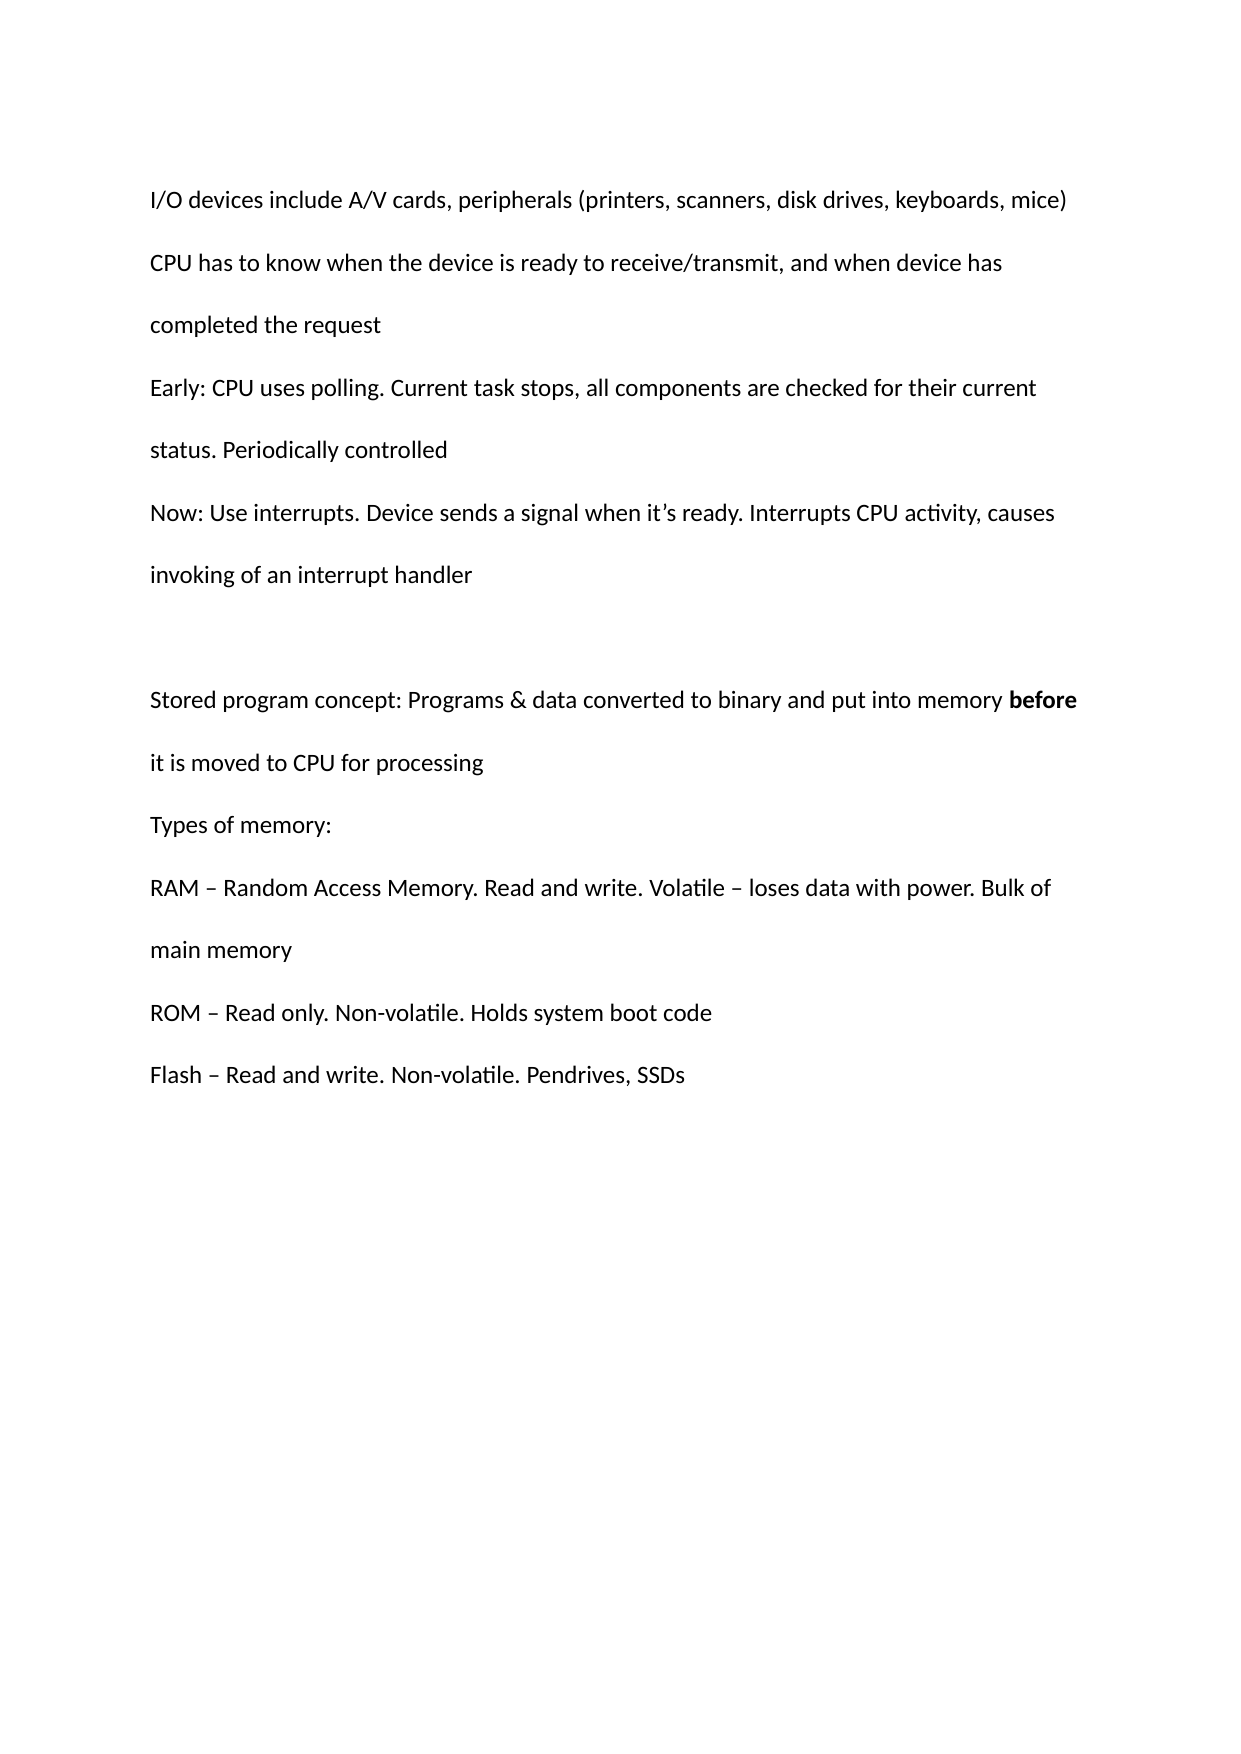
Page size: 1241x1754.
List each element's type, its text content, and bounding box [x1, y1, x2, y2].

text CPU has to know when the device is ready to receive/transmit, and when device has completed the request [150, 221, 1091, 346]
text Now: Use interrupts. Device sends a signal when it’s ready. Interrupts CPU activity, causes invoking of an interrupt handler [150, 471, 1091, 596]
text I/O devices include A/V cards, peripherals (printers, scanners, disk drives, keyboards, mice) [150, 158, 1091, 221]
text Types of memory: [150, 783, 1091, 846]
text ROM – Read only. Non-volatile. Holds system boot code [150, 971, 1091, 1033]
text Early: CPU uses polling. Current task stops, all components are checked for their current status. Periodically controlled [150, 346, 1091, 471]
text Flash – Read and write. Non-volatile. Pendrives, SSDs [150, 1033, 1091, 1096]
text RAM – Random Access Memory. Read and write. Volatile – loses data with power. Bulk of main memory [150, 846, 1091, 971]
text Stored program concept: Programs & data converted to binary and put into memory before it is moved to CPU for processing [150, 658, 1091, 783]
